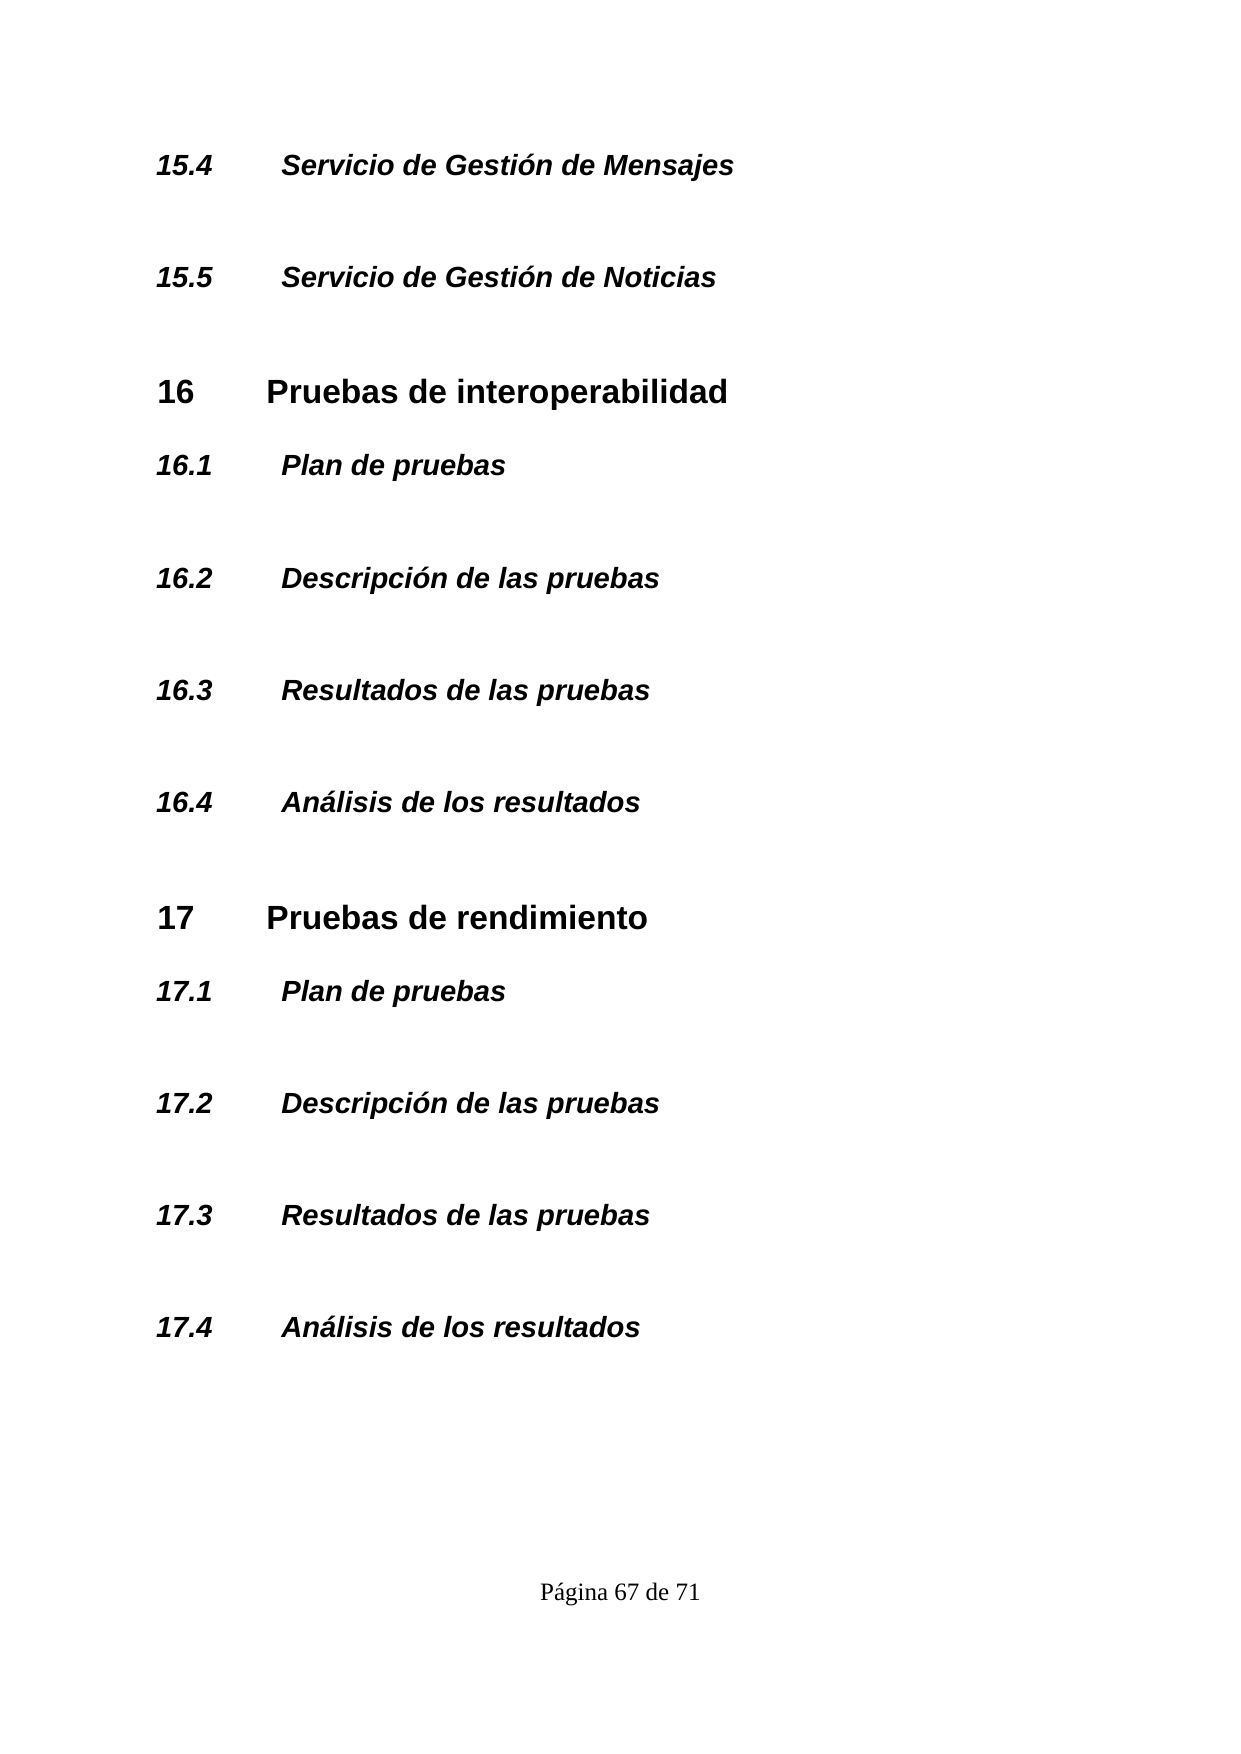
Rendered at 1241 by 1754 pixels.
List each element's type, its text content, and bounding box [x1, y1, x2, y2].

subtitle Plan de pruebas [148, 448, 1093, 482]
subtitle Servicio de Gestión de Mensajes [148, 148, 1093, 181]
subtitle Análisis de los resultados [148, 785, 1093, 819]
subtitle Resultados de las pruebas [148, 673, 1093, 706]
subtitle Servicio de Gestión de Noticias [148, 260, 1093, 293]
subtitle Plan de pruebas [148, 974, 1093, 1007]
subtitle Pruebas de rendimiento [148, 897, 1093, 936]
subtitle Descripción de las pruebas [148, 1086, 1093, 1119]
subtitle Análisis de los resultados [148, 1311, 1093, 1344]
subtitle Descripción de las pruebas [148, 561, 1093, 594]
subtitle Pruebas de interoperabilidad [148, 372, 1093, 411]
subtitle Resultados de las pruebas [148, 1198, 1093, 1232]
